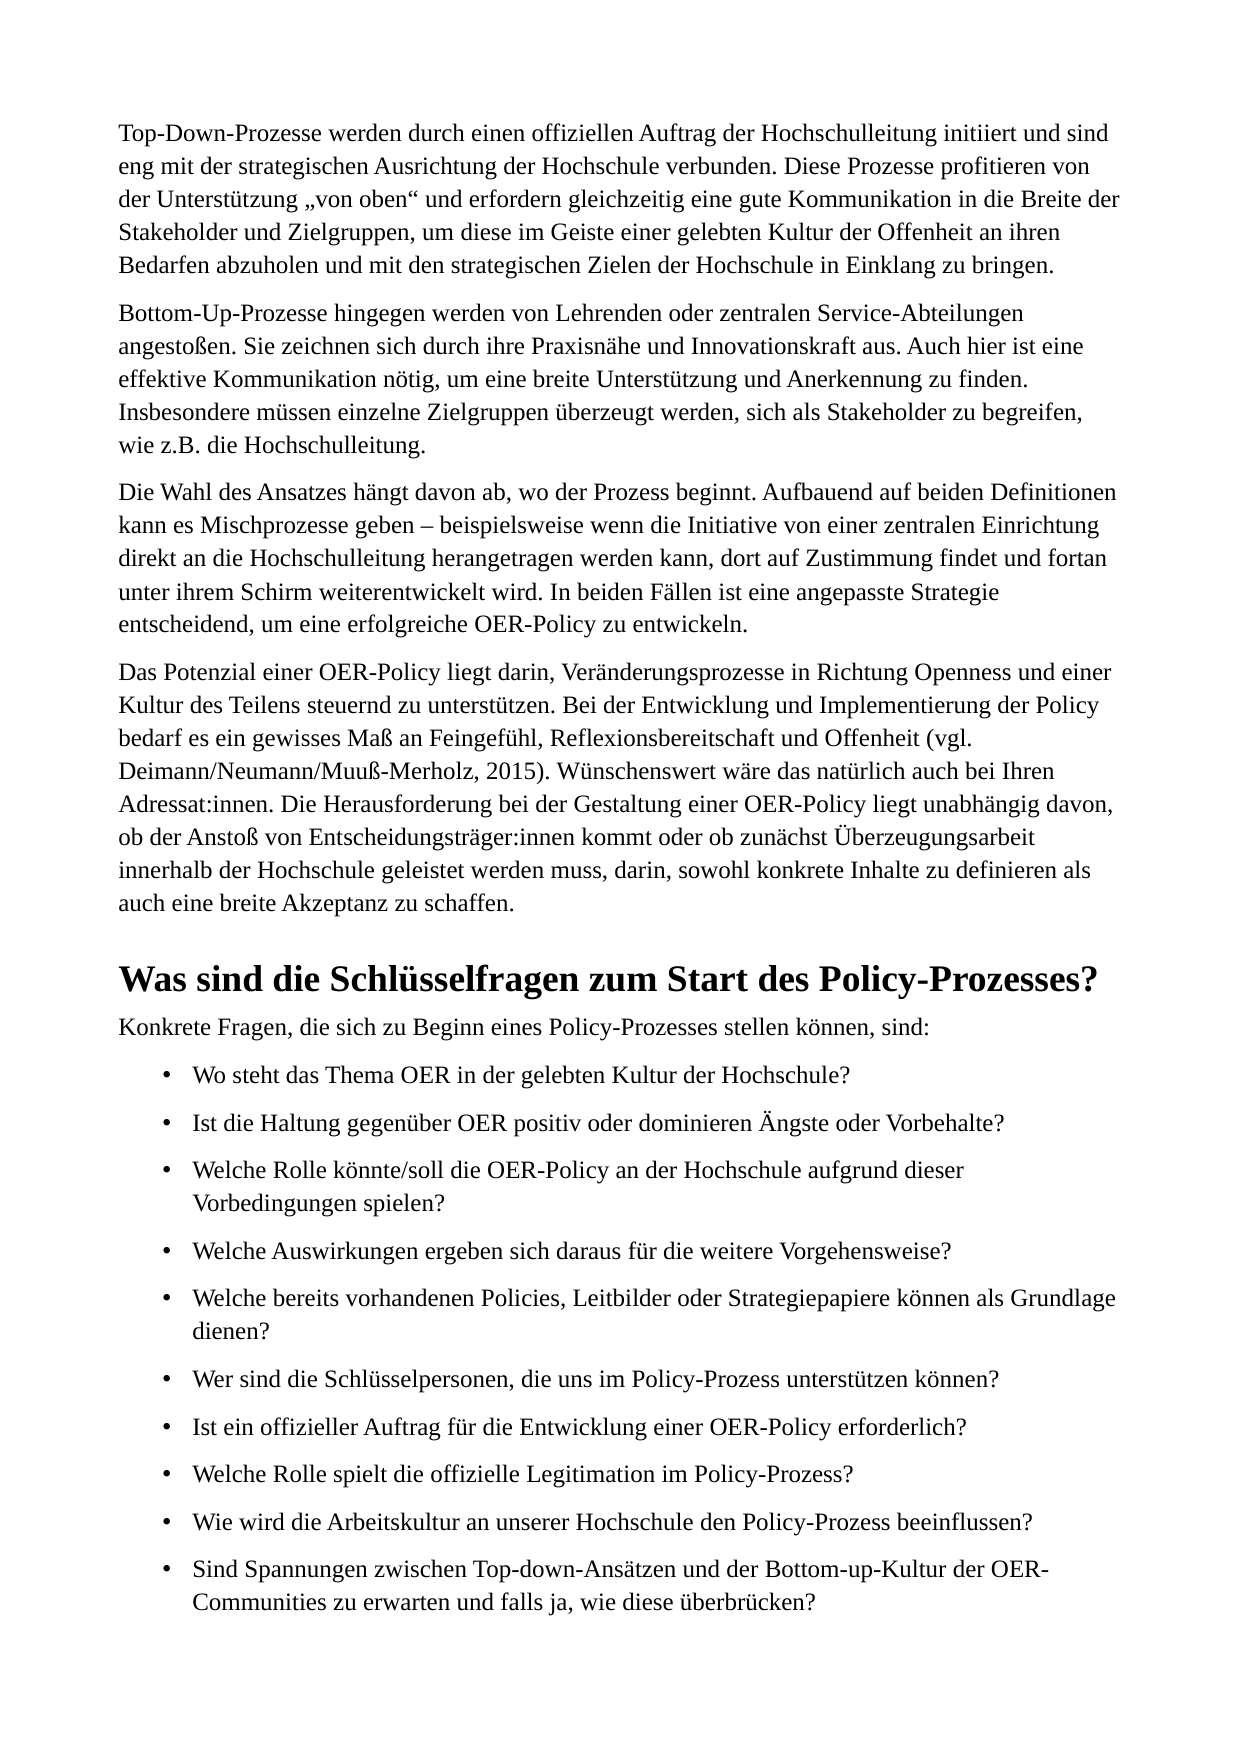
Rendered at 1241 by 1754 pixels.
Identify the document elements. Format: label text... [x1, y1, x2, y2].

list Welche Auswirkungen ergeben sich daraus für die weitere Vorgehensweise? [162, 1236, 1122, 1264]
text Die Wahl des Ansatzes hängt davon ab, wo der Prozess beginnt. Aufbauend auf beiden Definitionen kann es Mischprozesse geben – beispielsweise wenn die Initiative von einer zentralen Einrichtung direkt an die Hochschulleitung herangetragen werden kann, dort auf Zustimmung findet und fortan unter ihrem Schirm weiterentwickelt wird. In beiden Fällen ist eine angepasste Strategie entscheidend, um eine erfolgreiche OER-Policy zu entwickeln. [118, 477, 1122, 638]
list Ist ein offizieller Auftrag für die Entwicklung einer OER-Policy erforderlich? [162, 1412, 1122, 1440]
list Sind Spannungen zwischen Top-down-Ansätzen und der Bottom-up-Kultur der OER-Communities zu erwarten und falls ja, wie diese überbrücken? [162, 1554, 1122, 1616]
subtitle Was sind die Schlüsselfragen zum Start des Policy-Prozesses? [118, 957, 1122, 1000]
text Konkrete Fragen, die sich zu Beginn eines Policy-Prozesses stellen können, sind: [118, 1012, 1122, 1041]
list Wo steht das Thema OER in der gelebten Kultur der Hochschule? [162, 1060, 1122, 1089]
text Das Potenzial einer OER-Policy liegt darin, Veränderungsprozesse in Richtung Openness und einer Kultur des Teilens steuernd zu unterstützen. Bei der Entwicklung und Implementierung der Policy bedarf es ein gewisses Maß an Feingefühl, Reflexionsbereitschaft und Offenheit (vgl. Deimann/Neumann/Muuß-Merholz, 2015). Wünschenswert wäre das natürlich auch bei Ihren Adressat:innen. Die Herausforderung bei der Gestaltung einer OER-Policy liegt unabhängig davon, ob der Anstoß von Entscheidungsträger:innen kommt oder ob zunächst Überzeugungsarbeit innerhalb der Hochschule geleistet werden muss, darin, sowohl konkrete Inhalte zu definieren als auch eine breite Akzeptanz zu schaffen. [118, 657, 1122, 917]
list Ist die Haltung gegenüber OER positiv oder dominieren Ängste oder Vorbehalte? [162, 1108, 1122, 1136]
list Welche bereits vorhandenen Policies, Leitbilder oder Strategiepapiere können als Grundlage dienen? [162, 1283, 1122, 1345]
list Wie wird die Arbeitskultur an unserer Hochschule den Policy-Prozess beeinflussen? [162, 1507, 1122, 1536]
list Wer sind die Schlüsselpersonen, die uns im Policy-Prozess unterstützen können? [162, 1364, 1122, 1393]
list Welche Rolle könnte/soll die OER-Policy an der Hochschule aufgrund dieser Vorbedingungen spielen? [162, 1155, 1122, 1217]
text Top-Down-Prozesse werden durch einen offiziellen Auftrag der Hochschulleitung initiiert und sind eng mit der strategischen Ausrichtung der Hochschule verbunden. Diese Prozesse profitieren von der Unterstützung „von oben“ und erfordern gleichzeitig eine gute Kommunikation in die Breite der Stakeholder und Zielgruppen, um diese im Geiste einer gelebten Kultur der Offenheit an ihren Bedarfen abzuholen und mit den strategischen Zielen der Hochschule in Einklang zu bringen. [118, 118, 1122, 279]
text Bottom-Up-Prozesse hingegen werden von Lehrenden oder zentralen Service-Abteilungen angestoßen. Sie zeichnen sich durch ihre Praxisnähe und Innovationskraft aus. Auch hier ist eine effektive Kommunikation nötig, um eine breite Unterstützung und Anerkennung zu finden. Insbesondere müssen einzelne Zielgruppen überzeugt werden, sich als Stakeholder zu begreifen, wie z.B. die Hochschulleitung. [118, 298, 1122, 459]
list Welche Rolle spielt die offizielle Legitimation im Policy-Prozess? [162, 1459, 1122, 1488]
